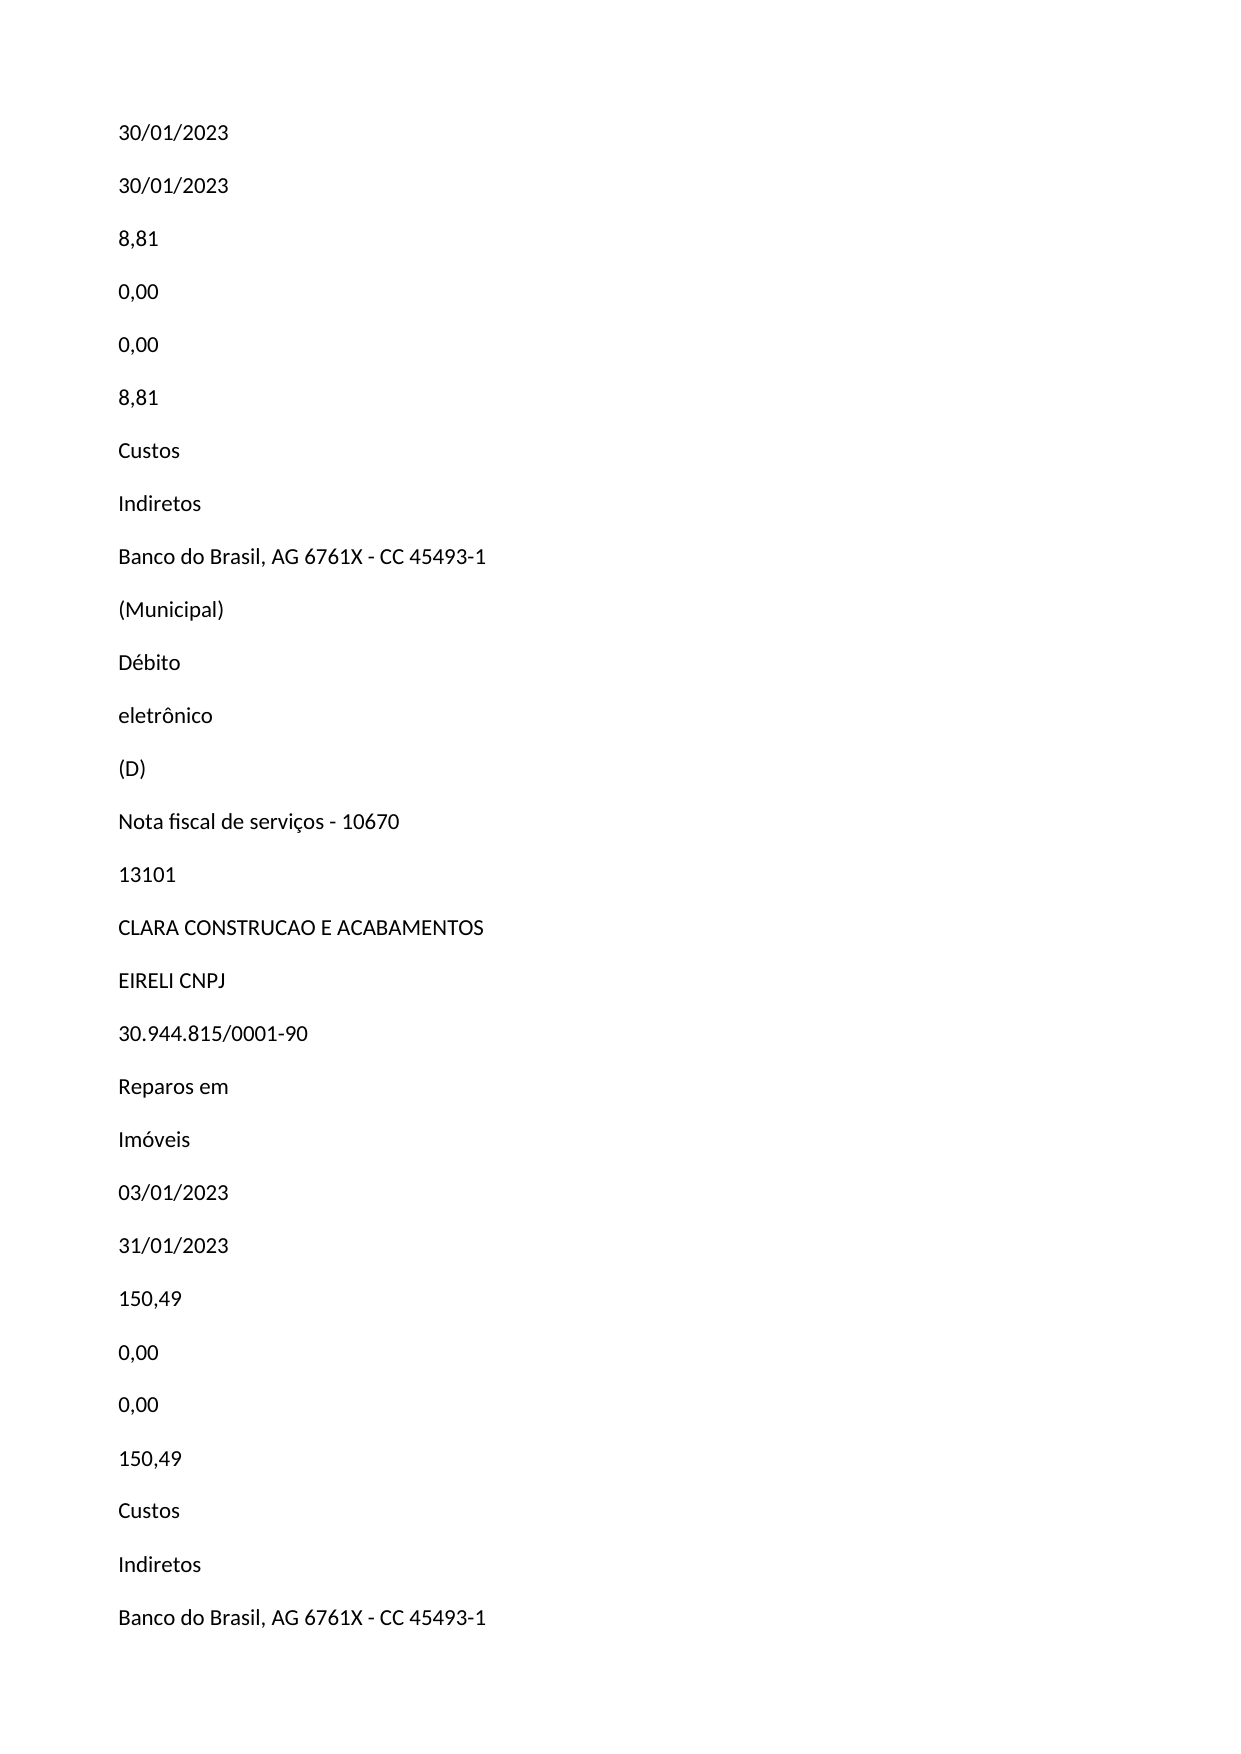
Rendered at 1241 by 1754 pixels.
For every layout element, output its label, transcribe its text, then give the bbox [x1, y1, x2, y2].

text 31/01/2023 [118, 1232, 1122, 1259]
text Débito [118, 648, 1122, 676]
text 0,00 [118, 1338, 1122, 1366]
text Custos [118, 436, 1122, 464]
text 8,81 [118, 383, 1122, 411]
text eletrônico [118, 701, 1122, 729]
text Banco do Brasil, AG 6761X - CC 45493-1 [118, 542, 1122, 570]
text 0,00 [118, 1391, 1122, 1419]
text Custos [118, 1497, 1122, 1525]
text 03/01/2023 [118, 1178, 1122, 1207]
text 150,49 [118, 1444, 1122, 1472]
text 0,00 [118, 277, 1122, 305]
text Banco do Brasil, AG 6761X - CC 45493-1 [118, 1603, 1122, 1631]
text 30.944.815/0001-90 [118, 1019, 1122, 1047]
text 150,49 [118, 1284, 1122, 1313]
text Imóveis [118, 1126, 1122, 1153]
text Indiretos [118, 1550, 1122, 1578]
text 30/01/2023 [118, 171, 1122, 199]
text Nota fiscal de serviços - 10670 [118, 807, 1122, 835]
text (D) [118, 754, 1122, 782]
text Reparos em [118, 1072, 1122, 1101]
text 13101 [118, 860, 1122, 888]
text 8,81 [118, 224, 1122, 252]
text 30/01/2023 [118, 118, 1122, 146]
text EIRELI CNPJ [118, 966, 1122, 994]
text (Municipal) [118, 595, 1122, 623]
text Indiretos [118, 489, 1122, 517]
text CLARA CONSTRUCAO E ACABAMENTOS [118, 913, 1122, 941]
text 0,00 [118, 330, 1122, 358]
